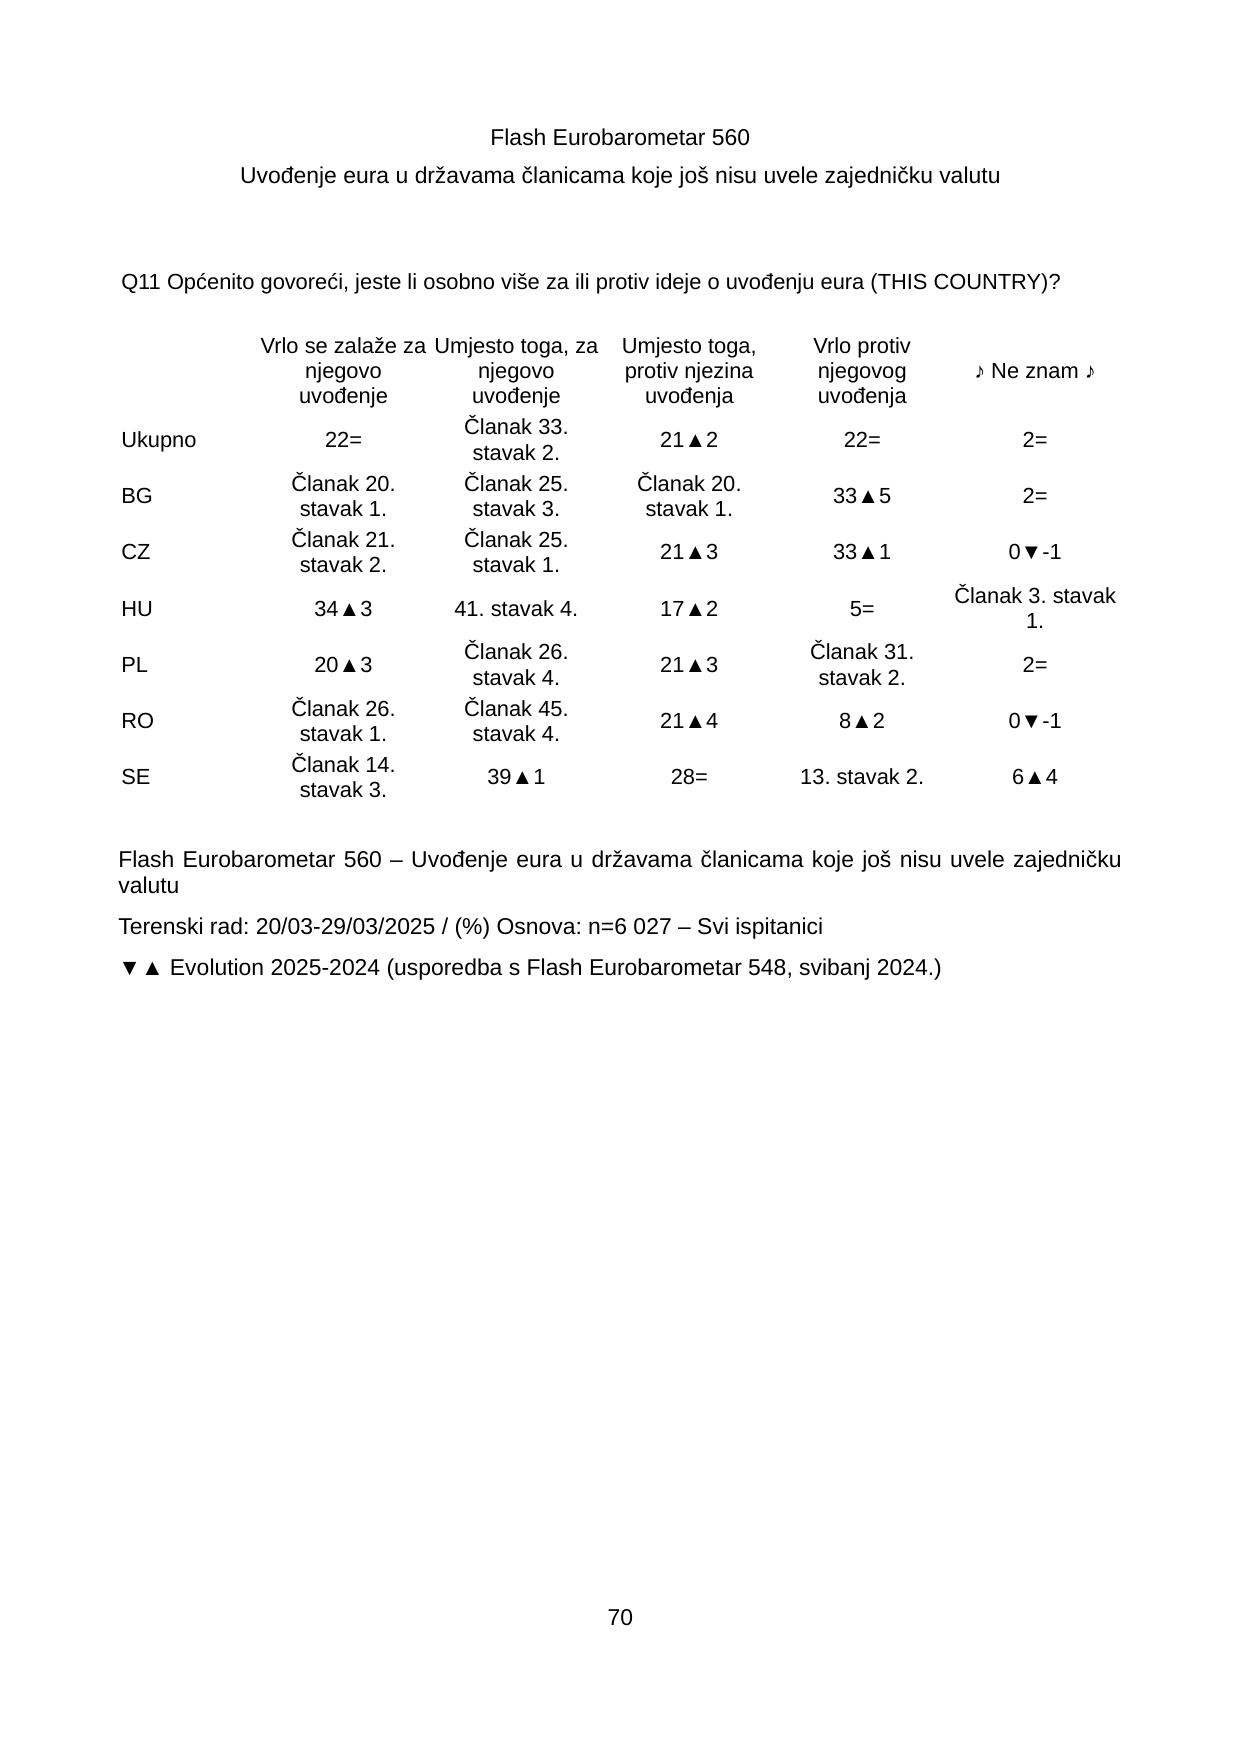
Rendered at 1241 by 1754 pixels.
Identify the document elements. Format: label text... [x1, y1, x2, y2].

table_cell Članak 21. stavak 2. [257, 524, 430, 580]
table_cell Članak 20. stavak 1. [603, 468, 776, 524]
table_cell Ukupno [118, 411, 257, 467]
table_cell 5= [776, 580, 948, 636]
table_cell CZ [118, 524, 257, 580]
table_cell [603, 298, 776, 330]
table_cell [776, 298, 948, 330]
table_cell 0▼-1 [949, 693, 1121, 749]
table_cell RO [118, 693, 257, 749]
text ▼▲ Evolution 2025-2024 (usporedba s Flash Eurobarometar 548, svibanj 2024.) [118, 954, 1122, 981]
table_cell Članak 45. stavak 4. [430, 693, 603, 749]
table_cell Umjesto toga, za njegovo uvođenje [430, 330, 603, 411]
text Terenski rad: 20/03-29/03/2025 / (%) Osnova: n=6 027 – Svi ispitanici [118, 913, 1122, 939]
table_cell [949, 298, 1121, 330]
table_cell 22= [776, 411, 948, 467]
table_cell Članak 3. stavak 1. [949, 580, 1121, 636]
table_cell 0▼-1 [949, 524, 1121, 580]
table_cell [118, 330, 257, 411]
table_cell Članak 25. stavak 3. [430, 468, 603, 524]
table_cell 33▲1 [776, 524, 948, 580]
table_cell Članak 26. stavak 1. [257, 693, 430, 749]
table_cell Umjesto toga, protiv njezina uvođenja [603, 330, 776, 411]
table_cell 17▲2 [603, 580, 776, 636]
table_cell BG [118, 468, 257, 524]
table_cell 6▲4 [949, 749, 1121, 805]
table_cell 21▲3 [603, 636, 776, 692]
table_cell 8▲2 [776, 693, 948, 749]
table_header Q11 Općenito govoreći, jeste li osobno više za ili protiv ideje o uvođenju eura (THIS COUNTRY)? [118, 265, 1121, 297]
text Flash Eurobarometar 560 – Uvođenje eura u državama članicama koje još nisu uvele zajedničku valutu [118, 846, 1122, 899]
table_cell 33▲5 [776, 468, 948, 524]
table_cell 2= [949, 468, 1121, 524]
table_cell Članak 14. stavak 3. [257, 749, 430, 805]
table_cell Članak 20. stavak 1. [257, 468, 430, 524]
table_cell 28= [603, 749, 776, 805]
table_cell Članak 26. stavak 4. [430, 636, 603, 692]
table_cell Vrlo protiv njegovog uvođenja [776, 330, 948, 411]
table_cell 2= [949, 636, 1121, 692]
table_cell 39▲1 [430, 749, 603, 805]
table_cell [430, 298, 603, 330]
table_cell 13. stavak 2. [776, 749, 948, 805]
table_cell 41. stavak 4. [430, 580, 603, 636]
table_cell 34▲3 [257, 580, 430, 636]
table_cell 21▲4 [603, 693, 776, 749]
table_cell [118, 298, 257, 330]
table_cell HU [118, 580, 257, 636]
table_cell Članak 31. stavak 2. [776, 636, 948, 692]
table_cell Članak 33. stavak 2. [430, 411, 603, 467]
table_cell 21▲3 [603, 524, 776, 580]
table_cell 21▲2 [603, 411, 776, 467]
table_cell 20▲3 [257, 636, 430, 692]
table_cell Članak 25. stavak 1. [430, 524, 603, 580]
table_cell 2= [949, 411, 1121, 467]
table_cell SE [118, 749, 257, 805]
table_cell 22= [257, 411, 430, 467]
table_cell Vrlo se zalaže za njegovo uvođenje [257, 330, 430, 411]
table_cell ♪ Ne znam ♪ [949, 330, 1121, 411]
table_cell PL [118, 636, 257, 692]
table_cell [257, 298, 430, 330]
